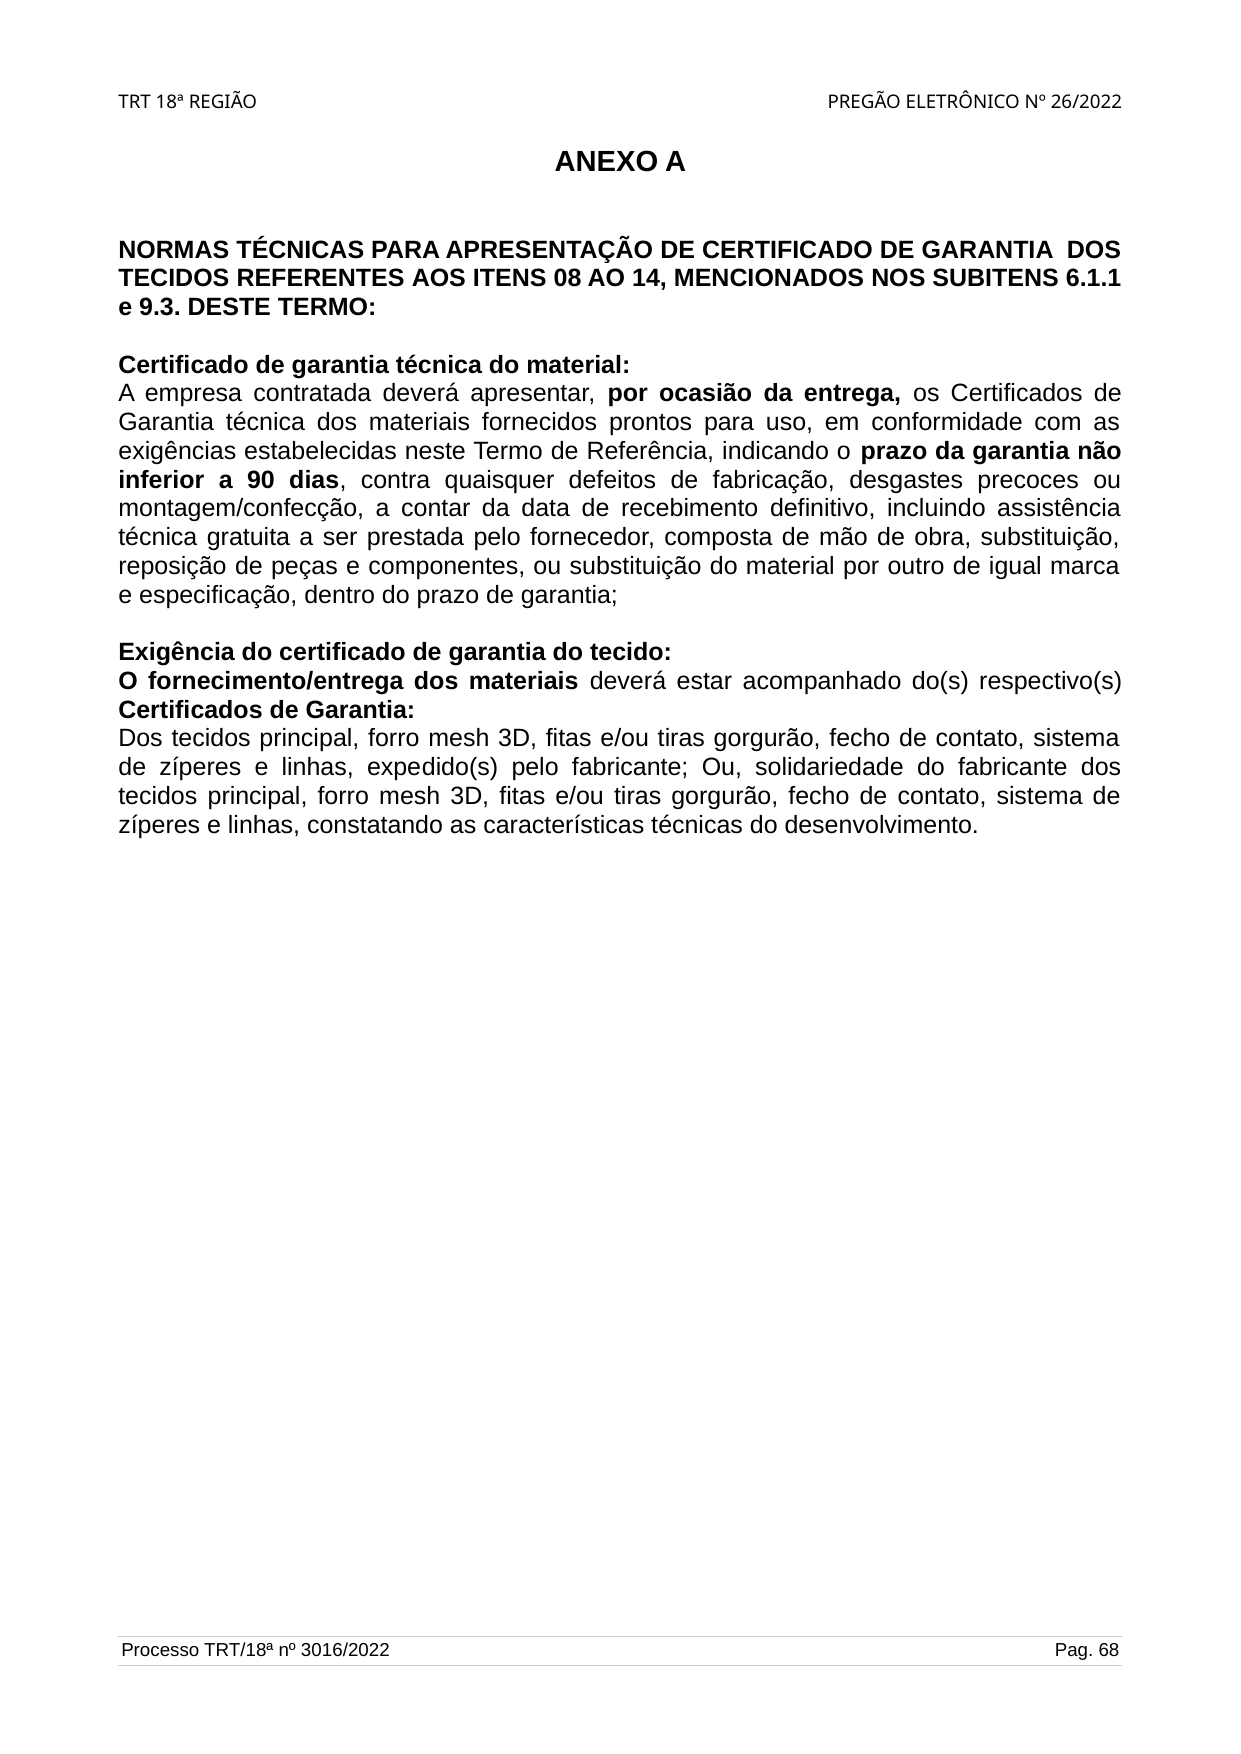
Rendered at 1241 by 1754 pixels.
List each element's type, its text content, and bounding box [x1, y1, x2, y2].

text A empresa contratada deverá apresentar, por ocasião da entrega, os Certificados de Garantia técnica dos materiais fornecidos prontos para uso, em conformidade com as exigências estabelecidas neste Termo de Referência, indicando o prazo da garantia não inferior a 90 dias, contra quaisquer defeitos de fabricação, desgastes precoces ou montagem/confecção, a contar da data de recebimento definitivo, incluindo assistência técnica gratuita a ser prestada pelo fornecedor, composta de mão de obra, substituição, reposição de peças e componentes, ou substituição do material por outro de igual marca e especificação, dentro do prazo de garantia; [118, 378, 1122, 608]
text NORMAS TÉCNICAS PARA APRESENTAÇÃO DE CERTIFICADO DE GARANTIA DOS TECIDOS REFERENTES AOS ITENS 08 AO 14, MENCIONADOS NOS SUBITENS 6.1.1 e 9.3. DESTE TERMO: [118, 234, 1122, 321]
text O fornecimento/entrega dos materiais deverá estar acompanhado do(s) respectivo(s) Certificados de Garantia: [118, 666, 1122, 723]
text Certificado de garantia técnica do material: [118, 349, 1122, 378]
text ANEXO A [118, 143, 1122, 177]
text Exigência do certificado de garantia do tecido: [118, 637, 1122, 666]
text Dos tecidos principal, forro mesh 3D, fitas e/ou tiras gorgurão, fecho de contato, sistema de zíperes e linhas, expedido(s) pelo fabricante; Ou, solidariedade do fabricante dos tecidos principal, forro mesh 3D, fitas e/ou tiras gorgurão, fecho de contato, sistema de zíperes e linhas, constatando as características técnicas do desenvolvimento. [118, 723, 1122, 838]
